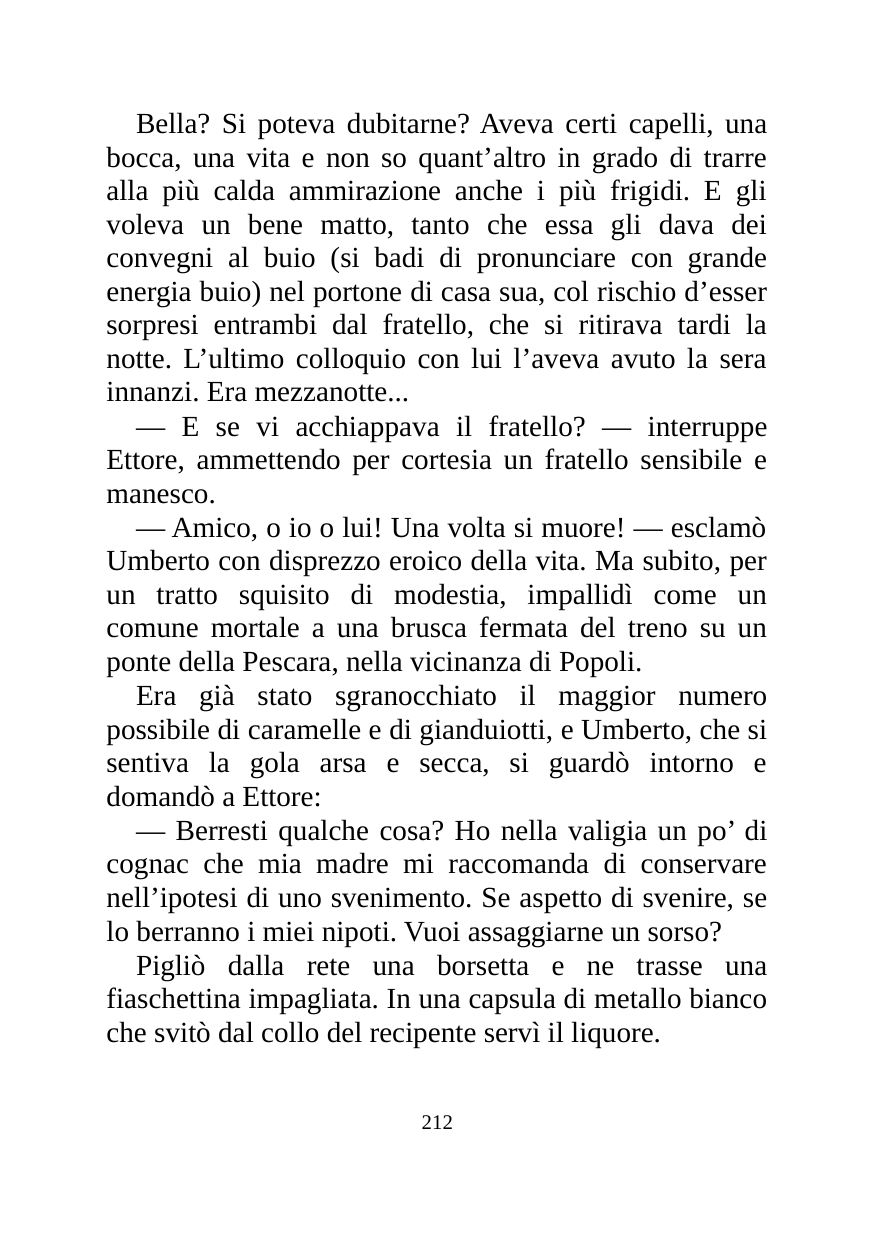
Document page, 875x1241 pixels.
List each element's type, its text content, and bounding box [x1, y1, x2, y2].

text — Amico, o io o lui! Una volta si muore! — esclamò Umberto con disprezzo eroico della vita. Ma subito, per un tratto squisito di modestia, impallidì come un comune mortale a una brusca fermata del treno su un ponte della Pescara, nella vicinanza di Popoli. [106, 510, 768, 678]
text Era già stato sgranocchiato il maggior numero possibile di caramelle e di gianduiotti, e Umberto, che si sentiva la gola arsa e secca, si guardò intorno e domandò a Ettore: [106, 678, 768, 812]
text Pigliò dalla rete una borsetta e ne trasse una fiaschettina impagliata. In una capsula di metallo bianco che svitò dal collo del recipente servì il liquore. [106, 948, 768, 1048]
text — E se vi acchiappava il fratello? — interruppe Ettore, ammettendo per cortesia un fratello sensibile e manesco. [106, 409, 768, 509]
text Bella? Si poteva dubitarne? Aveva certi capelli, una bocca, una vita e non so quant’altro in grado di trarre alla più calda ammirazione anche i più frigidi. E gli voleva un bene matto, tanto che essa gli dava dei convegni al buio (si badi di pronunciare con grande energia buio) nel portone di casa sua, col rischio d’esser sorpresi entrambi dal fratello, che si ritirava tardi la notte. L’ultimo colloquio con lui l’aveva avuto la sera innanzi. Era mezzanotte... [106, 106, 768, 408]
text — Berresti qualche cosa? Ho nella valigia un po’ di cognac che mia madre mi raccomanda di conservare nell’ipotesi di uno svenimento. Se aspetto di svenire, se lo berranno i miei nipoti. Vuoi assaggiarne un sorso? [106, 813, 768, 947]
